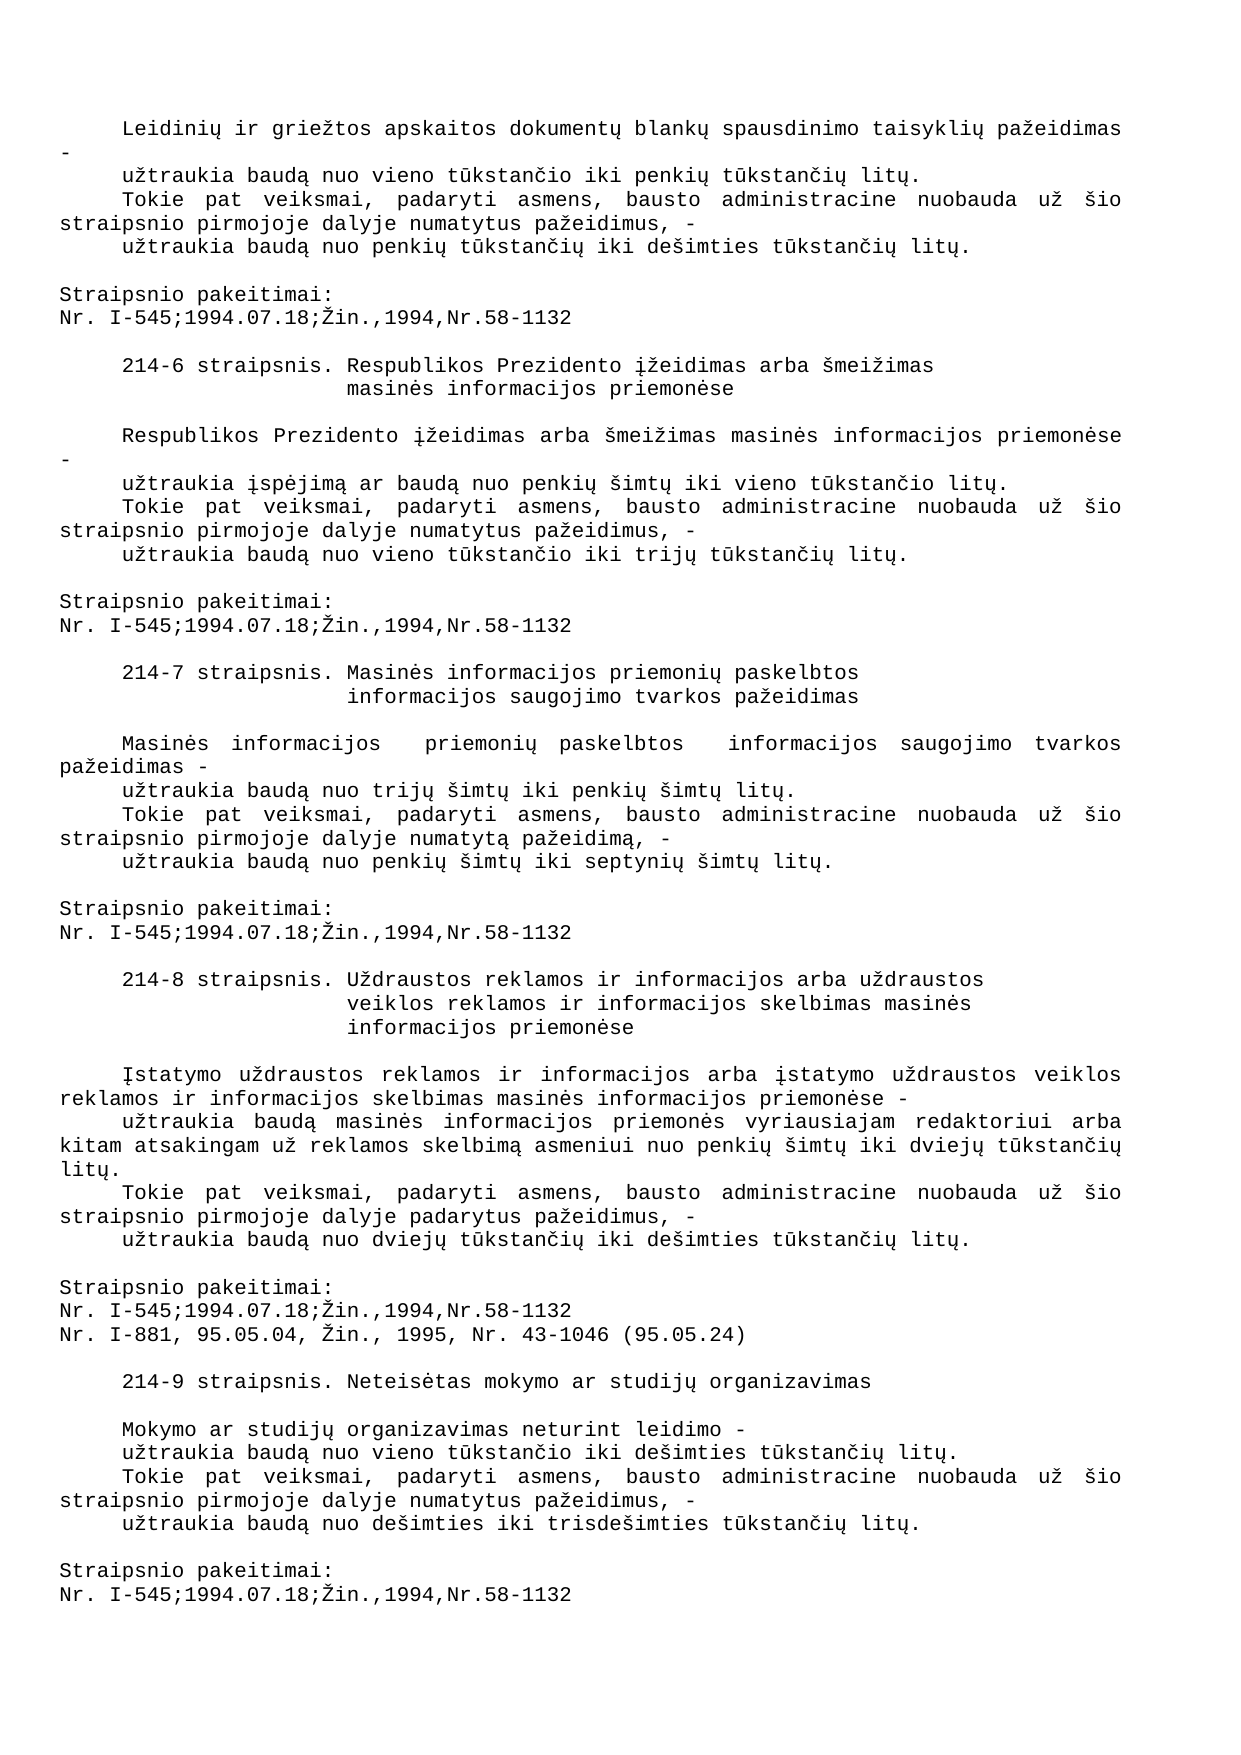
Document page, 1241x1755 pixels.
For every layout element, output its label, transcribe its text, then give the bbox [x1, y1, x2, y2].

text informacijos saugojimo tvarkos pažeidimas [59, 686, 1122, 709]
text Tokie pat veiksmai, padaryti asmens, bausto administracine nuobauda už šio straipsnio pirmojoje dalyje numatytus pažeidimus, - [59, 1466, 1122, 1513]
text Straipsnio pakeitimai: [59, 1277, 1122, 1300]
text Tokie pat veiksmai, padaryti asmens, bausto administracine nuobauda už šio straipsnio pirmojoje dalyje numatytą pažeidimą, - [59, 804, 1122, 851]
text užtraukia baudą nuo vieno tūkstančio iki penkių tūkstančių litų. [59, 165, 1122, 189]
text Įstatymo uždraustos reklamos ir informacijos arba įstatymo uždraustos veiklos reklamos ir informacijos skelbimas masinės informacijos priemonėse - [59, 1064, 1122, 1111]
text Tokie pat veiksmai, padaryti asmens, bausto administracine nuobauda už šio straipsnio pirmojoje dalyje numatytus pažeidimus, - [59, 496, 1122, 544]
text Respublikos Prezidento įžeidimas arba šmeižimas masinės informacijos priemonėse - [59, 426, 1122, 473]
text užtraukia baudą masinės informacijos priemonės vyriausiajam redaktoriui arba kitam atsakingam už reklamos skelbimą asmeniui nuo penkių šimtų iki dviejų tūkstančių litų. [59, 1111, 1122, 1182]
text masinės informacijos priemonėse [59, 378, 1122, 402]
text užtraukia baudą nuo trijų šimtų iki penkių šimtų litų. [59, 780, 1122, 804]
text Nr. I-545;1994.07.18;Žin.,1994,Nr.58-1132 [59, 615, 1122, 638]
text užtraukia įspėjimą ar baudą nuo penkių šimtų iki vieno tūkstančio litų. [59, 473, 1122, 496]
text veiklos reklamos ir informacijos skelbimas masinės [59, 993, 1122, 1017]
text Nr. I-545;1994.07.18;Žin.,1994,Nr.58-1132 [59, 307, 1122, 331]
text Straipsnio pakeitimai: [59, 1561, 1122, 1584]
text 214-6 straipsnis. Respublikos Prezidento įžeidimas arba šmeižimas [59, 354, 1122, 378]
text Tokie pat veiksmai, padaryti asmens, bausto administracine nuobauda už šio straipsnio pirmojoje dalyje padarytus pažeidimus, - [59, 1182, 1122, 1229]
text užtraukia baudą nuo dešimties iki trisdešimties tūkstančių litų. [59, 1513, 1122, 1537]
text Nr. I-545;1994.07.18;Žin.,1994,Nr.58-1132 [59, 922, 1122, 946]
text užtraukia baudą nuo vieno tūkstančio iki dešimties tūkstančių litų. [59, 1442, 1122, 1466]
text užtraukia baudą nuo penkių šimtų iki septynių šimtų litų. [59, 851, 1122, 875]
text užtraukia baudą nuo vieno tūkstančio iki trijų tūkstančių litų. [59, 544, 1122, 567]
text Mokymo ar studijų organizavimas neturint leidimo - [59, 1419, 1122, 1442]
text Straipsnio pakeitimai: [59, 284, 1122, 307]
text Tokie pat veiksmai, padaryti asmens, bausto administracine nuobauda už šio straipsnio pirmojoje dalyje numatytus pažeidimus, - [59, 189, 1122, 236]
text 214-7 straipsnis. Masinės informacijos priemonių paskelbtos [59, 662, 1122, 686]
text 214-9 straipsnis. Neteisėtas mokymo ar studijų organizavimas [59, 1371, 1122, 1395]
text Masinės informacijos priemonių paskelbtos informacijos saugojimo tvarkos pažeidimas - [59, 733, 1122, 780]
text užtraukia baudą nuo dviejų tūkstančių iki dešimties tūkstančių litų. [59, 1229, 1122, 1253]
text Leidinių ir griežtos apskaitos dokumentų blankų spausdinimo taisyklių pažeidimas - [59, 118, 1122, 165]
text 214-8 straipsnis. Uždraustos reklamos ir informacijos arba uždraustos [59, 969, 1122, 993]
text Straipsnio pakeitimai: [59, 898, 1122, 922]
text Nr. I-545;1994.07.18;Žin.,1994,Nr.58-1132 [59, 1300, 1122, 1324]
text Straipsnio pakeitimai: [59, 591, 1122, 615]
text Nr. I-881, 95.05.04, Žin., 1995, Nr. 43-1046 (95.05.24) [59, 1324, 1122, 1348]
text informacijos priemonėse [59, 1017, 1122, 1040]
text užtraukia baudą nuo penkių tūkstančių iki dešimties tūkstančių litų. [59, 236, 1122, 260]
text Nr. I-545;1994.07.18;Žin.,1994,Nr.58-1132 [59, 1584, 1122, 1608]
